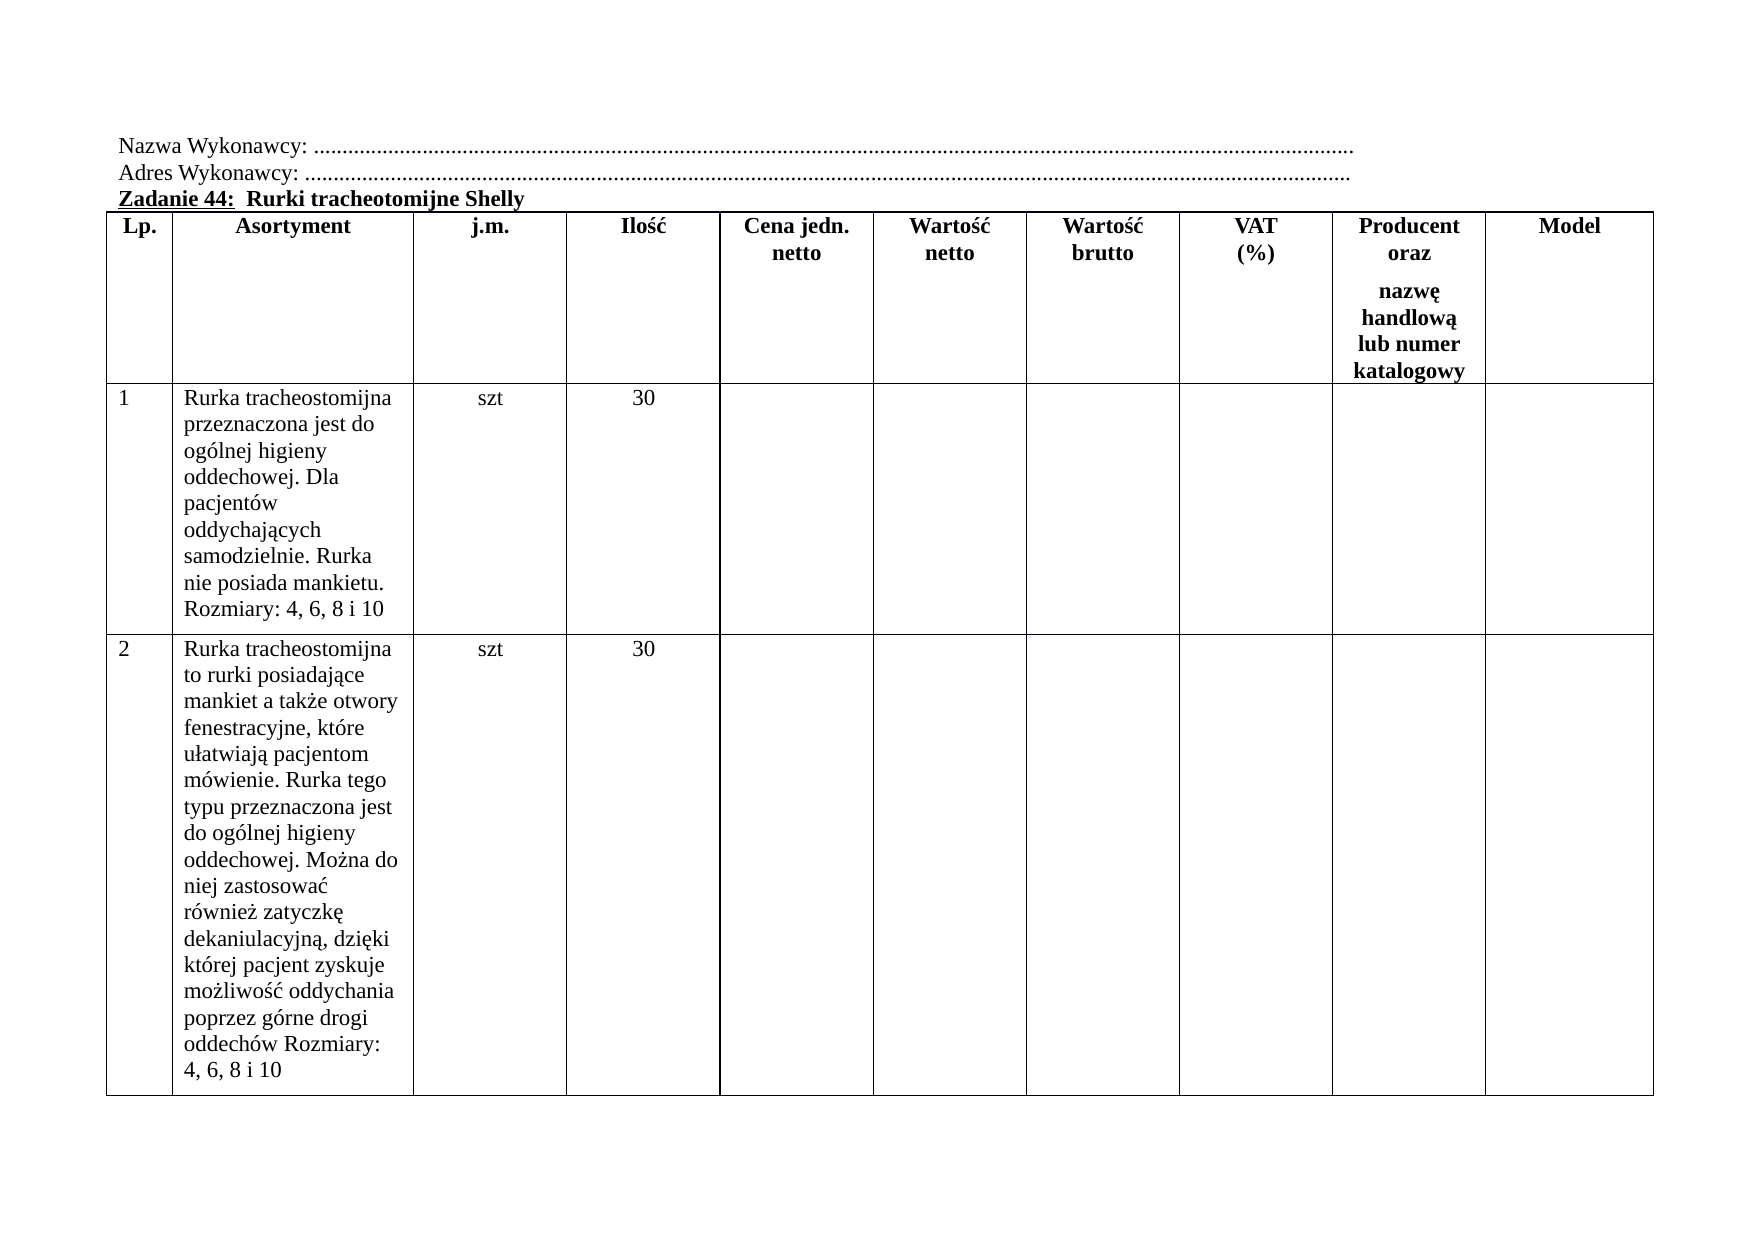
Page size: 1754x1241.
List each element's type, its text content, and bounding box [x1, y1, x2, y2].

table_header Wartość brutto [1027, 213, 1179, 383]
table_header j.m. [414, 213, 566, 383]
table_header Asortyment [173, 213, 413, 383]
table_cell 30 [567, 635, 719, 1095]
table_cell [721, 384, 873, 634]
table_cell [1027, 384, 1179, 634]
table_cell [1027, 635, 1179, 1095]
subtitle Zadanie 44: Rurki tracheotomijne Shelly [118, 185, 1636, 211]
table_cell [1180, 635, 1332, 1095]
table_cell [1180, 384, 1332, 634]
table_cell Rurka tracheostomijna przeznaczona jest do ogólnej higieny oddechowej. Dla pacjentów oddychających samodzielnie. Rurka nie posiada mankietu. Rozmiary: 4, 6, 8 i 10 [173, 384, 413, 634]
table_header Lp. [107, 213, 172, 383]
table_header Producent oraz nazwę handlową lub numer katalogowy [1333, 213, 1485, 383]
table_cell 2 [107, 635, 172, 1095]
table_cell Rurka tracheostomijna to rurki posiadające mankiet a także otwory fenestracyjne, które ułatwiają pacjentom mówienie. Rurka tego typu przeznaczona jest do ogólnej higieny oddechowej. Można do niej zastosować również zatyczkę dekaniulacyjną, dzięki której pacjent zyskuje możliwość oddychania poprzez górne drogi oddechów Rozmiary: 4, 6, 8 i 10 [173, 635, 413, 1095]
table_cell szt [414, 635, 566, 1095]
table_header Ilość [567, 213, 719, 383]
text Nazwa Wykonawcy: ...................................................................................................................................................................................... [118, 132, 1636, 159]
table_cell 30 [567, 384, 719, 634]
table_cell [1333, 635, 1485, 1095]
table_cell [721, 635, 873, 1095]
table_header Model [1486, 213, 1653, 383]
table_cell [1486, 635, 1653, 1095]
text Adres Wykonawcy: ....................................................................................................................................................................................... [118, 159, 1636, 185]
table_header Cena jedn. netto [721, 213, 873, 383]
table_header VAT (%) [1180, 213, 1332, 383]
table_cell szt [414, 384, 566, 634]
table_cell 1 [107, 384, 172, 634]
table_cell [1333, 384, 1485, 634]
table_cell [874, 384, 1026, 634]
table_cell [874, 635, 1026, 1095]
table_cell [1486, 384, 1653, 634]
table_header Wartość netto [874, 213, 1026, 383]
